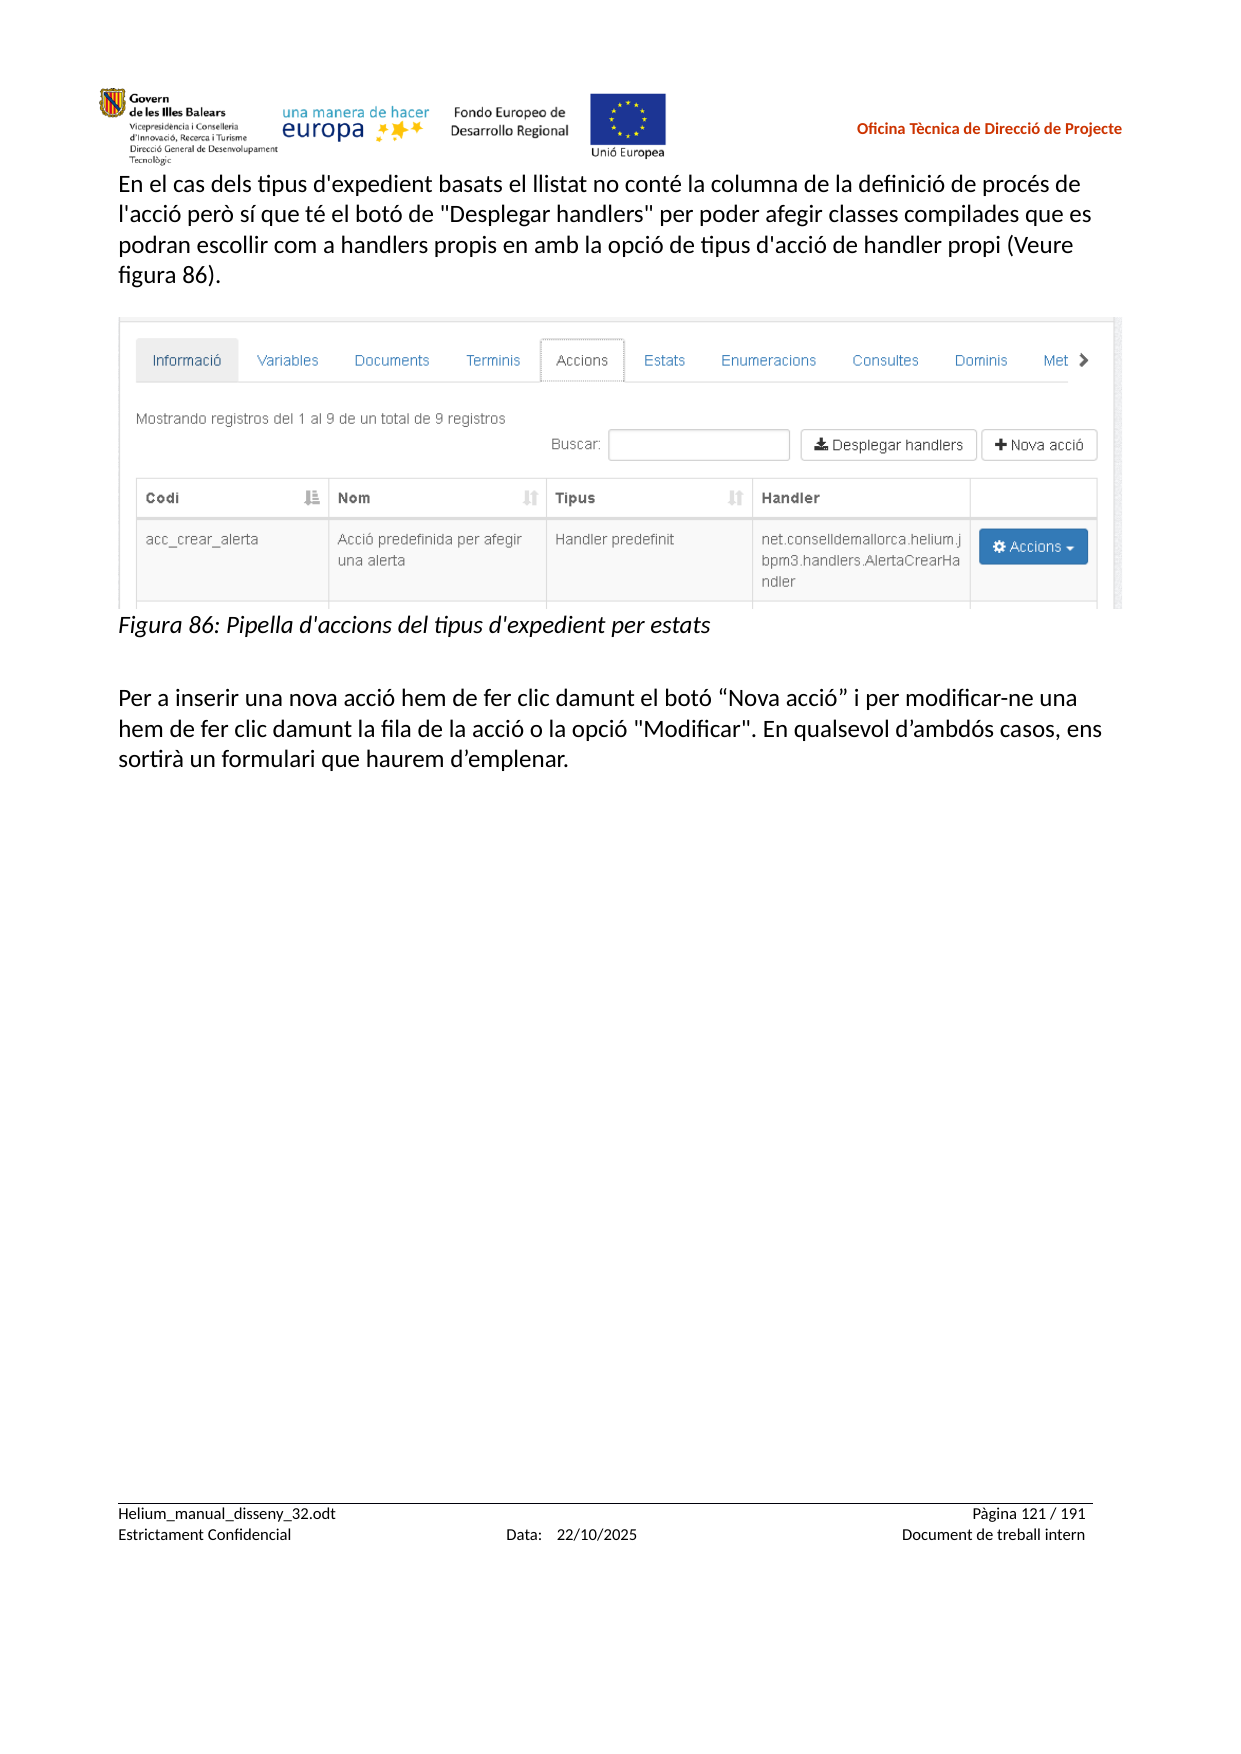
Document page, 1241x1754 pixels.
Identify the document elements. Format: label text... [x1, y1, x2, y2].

picture [118, 317, 1123, 609]
picture [99, 87, 668, 166]
text En el cas dels tipus d'expedient basats el llistat no conté la columna de la definició de procés de l'acció però sí que té el botó de "Desplegar handlers" per poder afegir classes compilades que es podran escollir com a handlers propis en amb la opció de tipus d'acció de handler propi (Veure figura 86). [118, 168, 1122, 290]
text Figura 86: Pipella d'accions del tipus d'expedient per estats [118, 609, 1122, 639]
text Per a inserir una nova acció hem de fer clic damunt el botó “Nova acció” i per modificar-ne una hem de fer clic damunt la fila de la acció o la opció "Modificar". En qualsevol d’ambdós casos, ens sortirà un formulari que haurem d’emplenar. [118, 682, 1122, 774]
